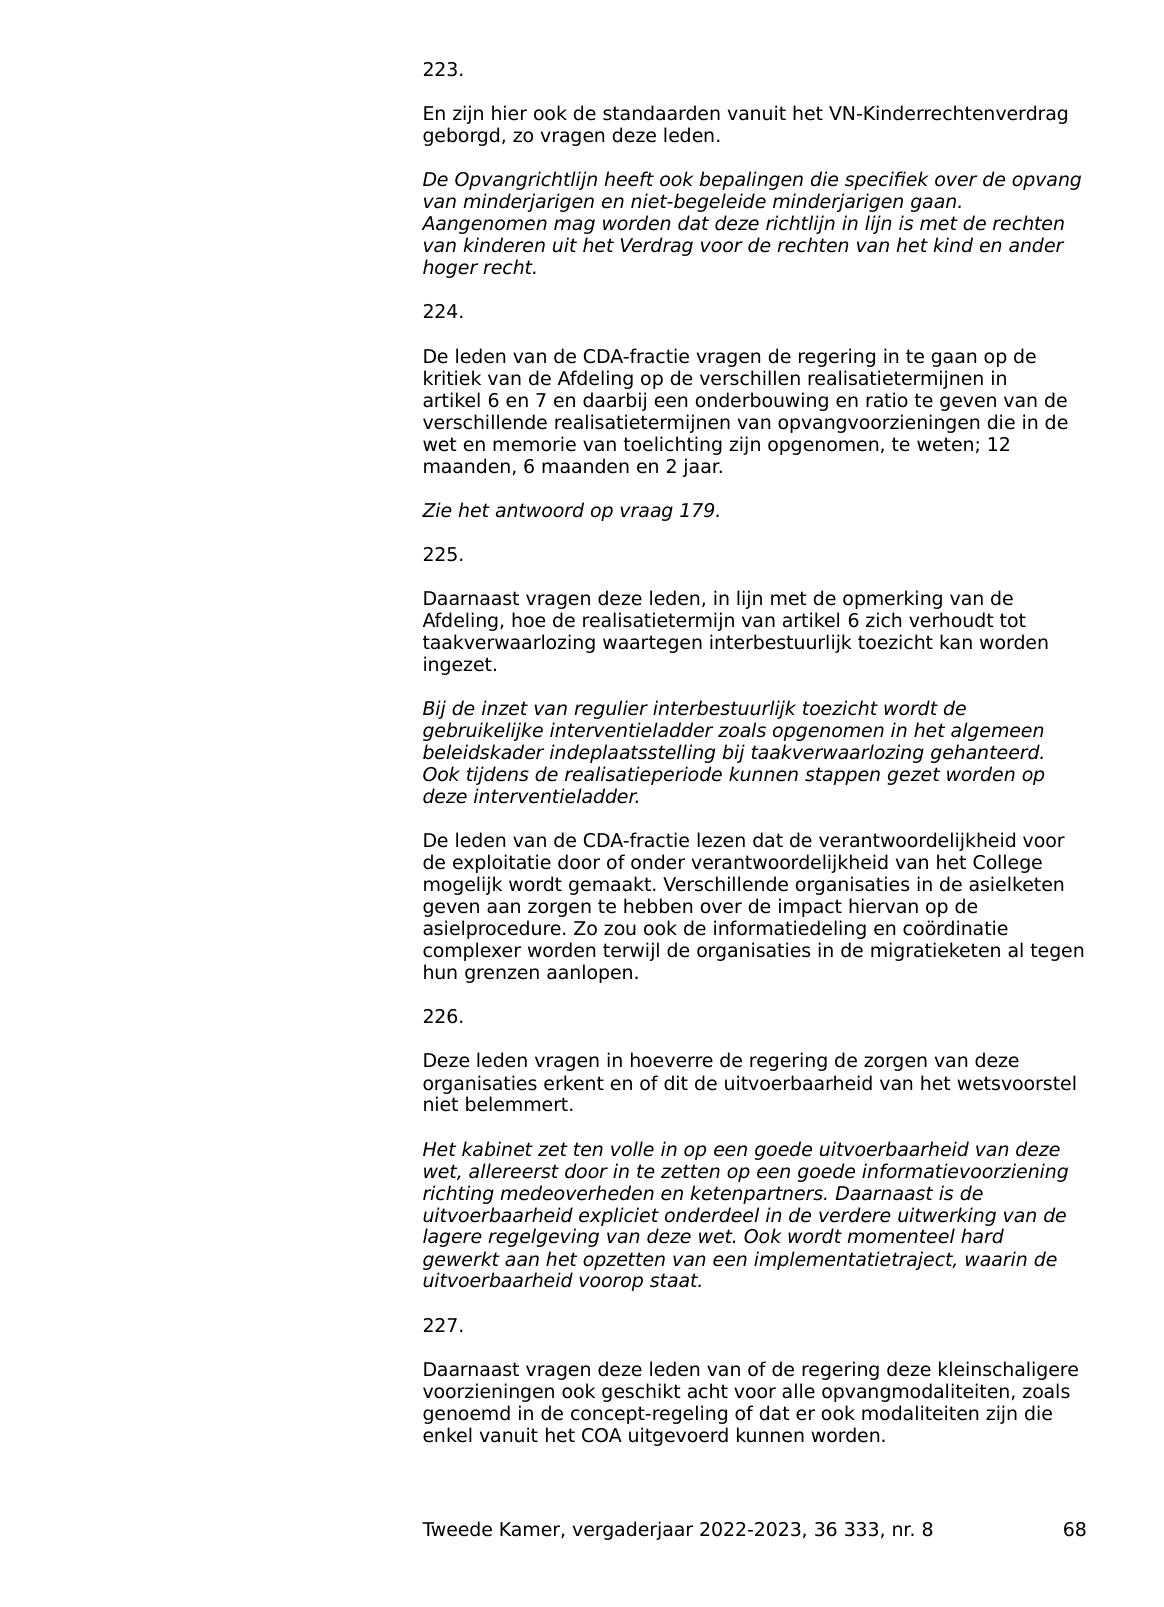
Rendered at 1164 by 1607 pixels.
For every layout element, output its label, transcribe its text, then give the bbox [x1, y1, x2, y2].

subtitle 227. [422, 1314, 1087, 1337]
subtitle 224. [422, 301, 1087, 323]
text De leden van de CDA-fractie vragen de regering in te gaan op de kritiek van de Afdeling op de verschillen realisatietermijnen in artikel 6 en 7 en daarbij een onderbouwing en ratio te geven van de verschillende realisatietermijnen van opvangvoorzieningen die in de wet en memorie van toelichting zijn opgenomen, te weten; 12 maanden, 6 maanden en 2 jaar. [422, 346, 1087, 477]
subtitle 225. [422, 544, 1087, 566]
text Zie het antwoord op vraag 179. [422, 500, 1087, 522]
text Daarnaast vragen deze leden, in lijn met de opmerking van de Afdeling, hoe de realisatietermijn van artikel 6 zich verhoudt tot taakverwaarlozing waartegen interbestuurlijk toezicht kan worden ingezet. [422, 588, 1087, 676]
subtitle 226. [422, 1006, 1087, 1028]
text Bij de inzet van regulier interbestuurlijk toezicht wordt de gebruikelijke interventieladder zoals opgenomen in het algemeen beleidskader indeplaatsstelling bij taakverwaarlozing gehanteerd. Ook tijdens de realisatieperiode kunnen stappen gezet worden op deze interventieladder. [422, 698, 1087, 808]
text Daarnaast vragen deze leden van of de regering deze kleinschaligere voorzieningen ook geschikt acht voor alle opvangmodaliteiten, zoals genoemd in de concept-regeling of dat er ook modaliteiten zijn die enkel vanuit het COA uitgevoerd kunnen worden. [422, 1359, 1087, 1447]
text De Opvangrichtlijn heeft ook bepalingen die specifiek over de opvang van minderjarigen en niet-begeleide minderjarigen gaan. Aangenomen mag worden dat deze richtlijn in lijn is met de rechten van kinderen uit het Verdrag voor de rechten van het kind en ander hoger recht. [422, 169, 1087, 279]
text De leden van de CDA-fractie lezen dat de verantwoordelijkheid voor de exploitatie door of onder verantwoordelijkheid van het College mogelijk wordt gemaakt. Verschillende organisaties in de asielketen geven aan zorgen te hebben over de impact hiervan op de asielprocedure. Zo zou ook de informatiedeling en coördinatie complexer worden terwijl de organisaties in de migratieketen al tegen hun grenzen aanlopen. [422, 830, 1087, 984]
text Het kabinet zet ten volle in op een goede uitvoerbaarheid van deze wet, allereerst door in te zetten op een goede informatievoorziening richting medeoverheden en ketenpartners. Daarnaast is de uitvoerbaarheid expliciet onderdeel in de verdere uitwerking van de lagere regelgeving van deze wet. Ook wordt momenteel hard gewerkt aan het opzetten van een implementatietraject, waarin de uitvoerbaarheid voorop staat. [422, 1138, 1087, 1292]
text Deze leden vragen in hoeverre de regering de zorgen van deze organisaties erkent en of dit de uitvoerbaarheid van het wetsvoorstel niet belemmert. [422, 1050, 1087, 1116]
subtitle 223. [422, 59, 1087, 81]
text En zijn hier ook de standaarden vanuit het VN-Kinderrechtenverdrag geborgd, zo vragen deze leden. [422, 103, 1087, 147]
